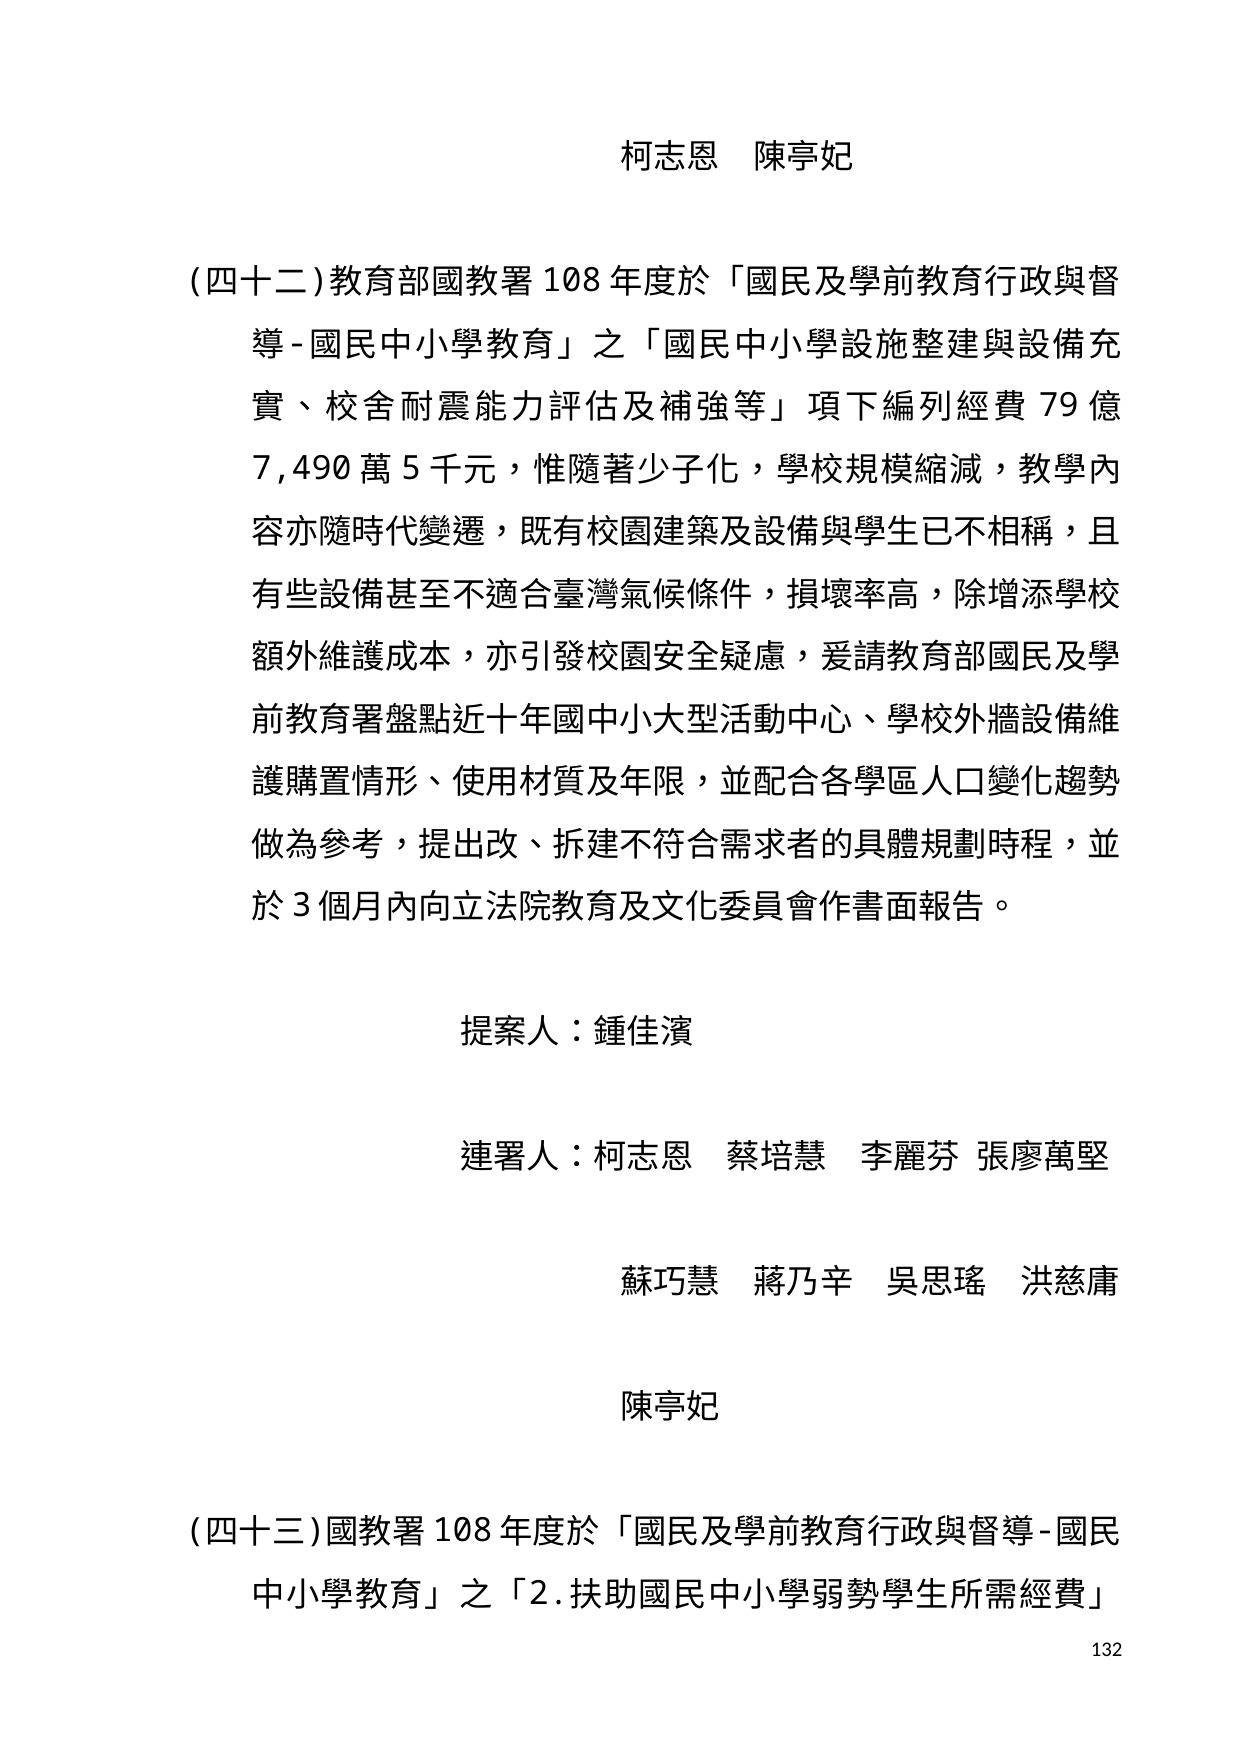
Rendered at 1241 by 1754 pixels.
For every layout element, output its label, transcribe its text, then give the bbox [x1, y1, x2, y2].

text 蘇巧慧 蔣乃辛 吳思瑤 洪慈庸 [460, 1237, 1122, 1300]
text 柯志恩 陳亭妃 [460, 112, 1122, 175]
text (四十二)教育部國教署108年度於「國民及學前教育行政與督導-國民中小學教育」之「國民中小學設施整建與設備充實、校舍耐震能力評估及補強等」項下編列經費79億7,490萬5千元，惟隨著少子化，學校規模縮減，教學內容亦隨時代變遷，既有校園建築及設備與學生已不相稱，且有些設備甚至不適合臺灣氣候條件，損壞率高，除增添學校額外維護成本，亦引發校園安全疑慮，爰請教育部國民及學前教育署盤點近十年國中小大型活動中心、學校外牆設備維護購置情形、使用材質及年限，並配合各學區人口變化趨勢做為參考，提出改、拆建不符合需求者的具體規劃時程，並於3個月內向立法院教育及文化委員會作書面報告。 [185, 237, 1122, 925]
text 連署人：柯志恩 蔡培慧 李麗芬 張廖萬堅 [460, 1112, 1122, 1175]
text (四十三)國教署108年度於「國民及學前教育行政與督導-國民中小學教育」之「2.扶助國民中小學弱勢學生所需經費」 [185, 1487, 1122, 1612]
text 提案人：鍾佳濱 [460, 987, 1122, 1050]
text 陳亭妃 [460, 1362, 1122, 1425]
